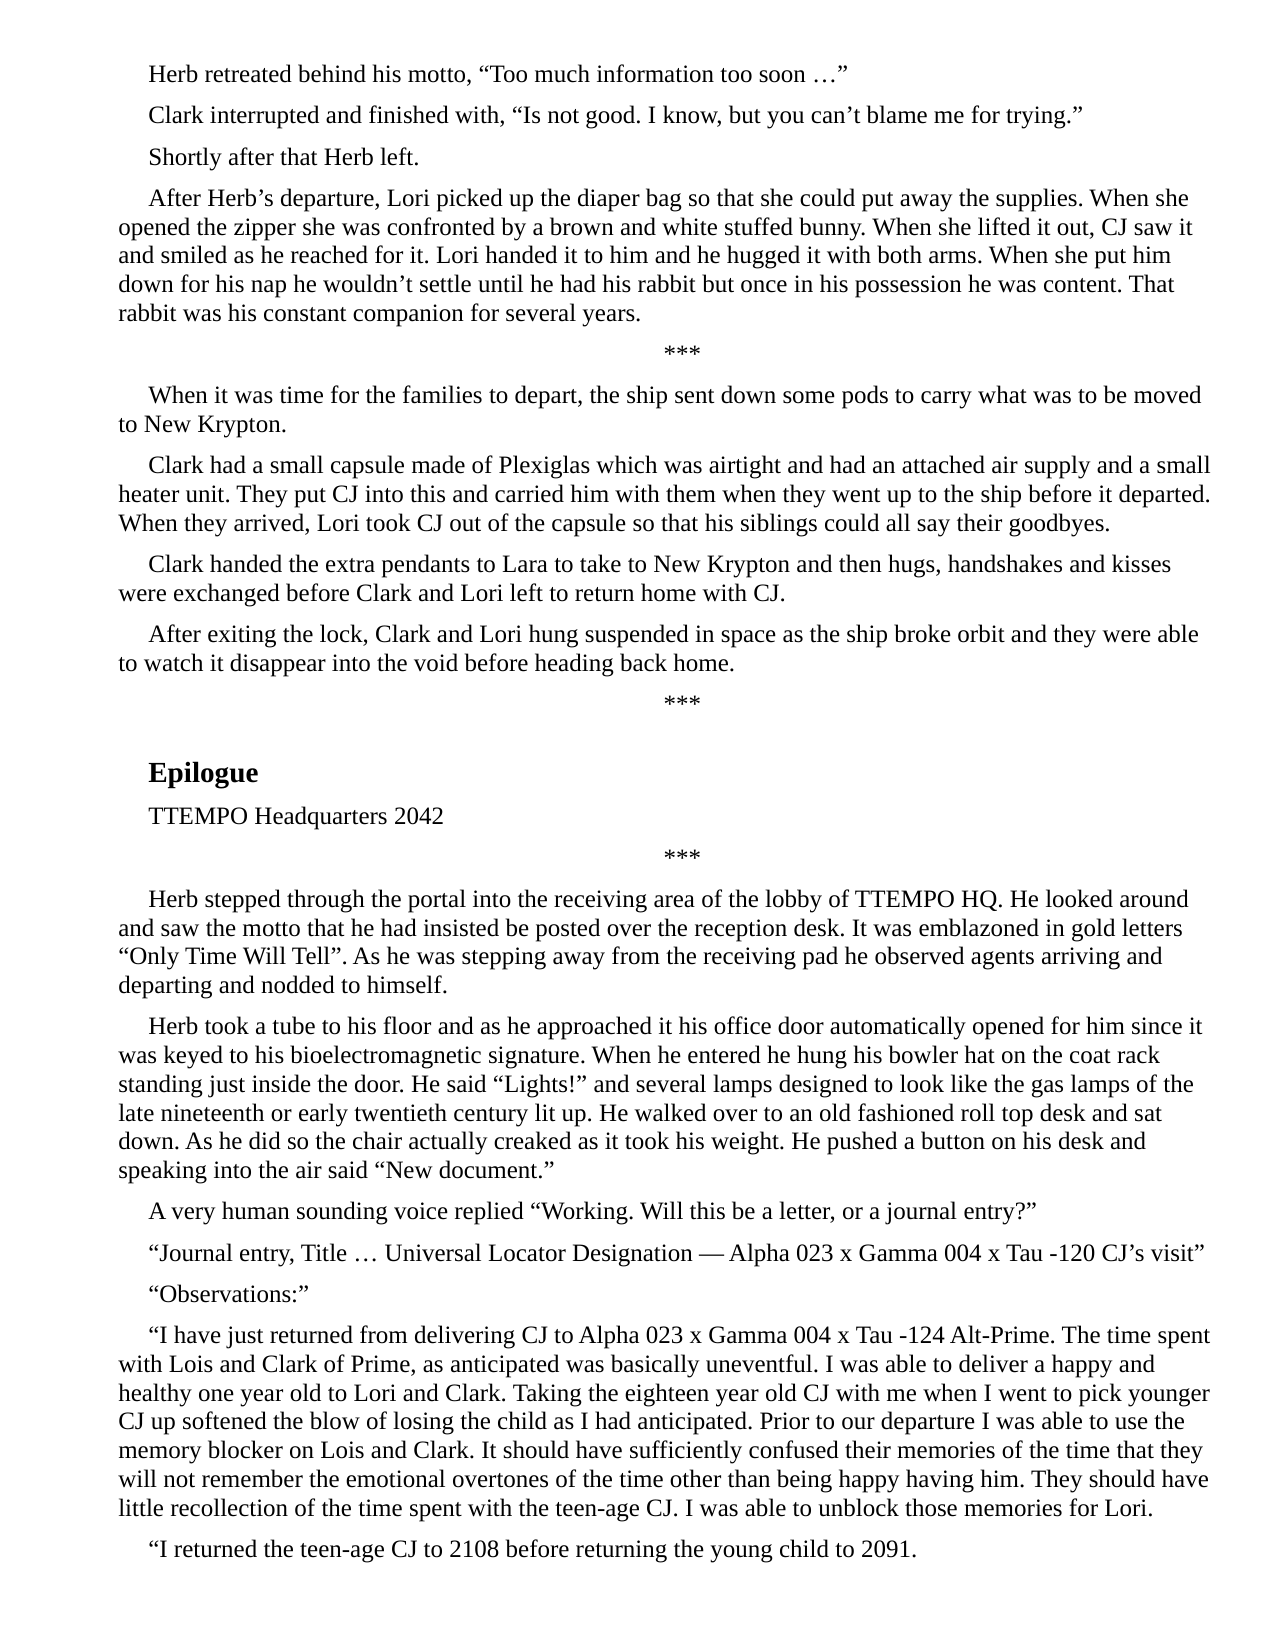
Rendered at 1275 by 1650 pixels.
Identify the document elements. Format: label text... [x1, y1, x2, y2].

text Herb took a tube to his floor and as he approached it his office door automatically opened for him since it was keyed to his bioelectromagnetic signature. When he entered he hung his bowler hat on the coat rack standing just inside the door. He said “Lights!” and several lamps designed to look like the gas lamps of the late nineteenth or early twentieth century lit up. He walked over to an old fashioned roll top desk and sat down. As he did so the chair actually creaked as it took his weight. He pushed a button on his desk and speaking into the air said “New document.” [118, 1011, 1216, 1184]
text When it was time for the families to depart, the ship sent down some pods to carry what was to be moved to New Krypton. [118, 380, 1216, 438]
text “I returned the teen-age CJ to 2108 before returning the young child to 2091. [118, 1534, 1216, 1563]
text Shortly after that Herb left. [118, 142, 1216, 170]
text Herb retreated behind his motto, “Too much information too soon …” [118, 59, 1216, 88]
text *** [118, 339, 1216, 368]
text Herb stepped through the portal into the receiving area of the lobby of TTEMPO HQ. He looked around and saw the motto that he had insisted be posted over the reception desk. It was emblazoned in gold letters “Only Time Will Tell”. As he was stepping away from the receiving pad he observed agents arriving and departing and nodded to himself. [118, 884, 1216, 999]
text “I have just returned from delivering CJ to Alpha 023 x Gamma 004 x Tau -124 Alt-Prime. The time spent with Lois and Clark of Prime, as anticipated was basically uneventful. I was able to deliver a happy and healthy one year old to Lori and Clark. Taking the eighteen year old CJ with me when I went to pick younger CJ up softened the blow of losing the child as I had anticipated. Prior to our departure I was able to use the memory blocker on Lois and Clark. It should have sufficiently confused their memories of the time that they will not remember the emotional overtones of the time other than being happy having him. They should have little recollection of the time spent with the teen-age CJ. I was able to unblock those memories for Lori. [118, 1320, 1216, 1521]
subtitle Epilogue [118, 755, 1216, 789]
text *** [118, 689, 1216, 718]
text “Journal entry, Title … Universal Locator Designation — Alpha 023 x Gamma 004 x Tau -120 CJ’s visit” [118, 1238, 1216, 1266]
text Clark had a small capsule made of Plexiglas which was airtight and had an attached air supply and a small heater unit. They put CJ into this and carried him with them when they went up to the ship before it departed. When they arrived, Lori took CJ out of the capsule so that his siblings could all say their goodbyes. [118, 450, 1216, 537]
text Clark handed the extra pendants to Lara to take to New Krypton and then hugs, handshakes and kisses were exchanged before Clark and Lori left to return home with CJ. [118, 549, 1216, 607]
text TTEMPO Headquarters 2042 [118, 801, 1216, 830]
text *** [118, 843, 1216, 871]
text A very human sounding voice replied “Working. Will this be a letter, or a journal entry?” [118, 1196, 1216, 1225]
text After Herb’s departure, Lori picked up the diaper bag so that she could put away the supplies. When she opened the zipper she was confronted by a brown and white stuffed bunny. When she lifted it out, CJ saw it and smiled as he reached for it. Lori handed it to him and he hugged it with both arms. When she put him down for his nap he wouldn’t settle until he had his rabbit but once in his possession he was content. That rabbit was his constant companion for several years. [118, 183, 1216, 327]
text Clark interrupted and finished with, “Is not good. I know, but you can’t blame me for trying.” [118, 100, 1216, 129]
text After exiting the lock, Clark and Lori hung suspended in space as the ship broke orbit and they were able to watch it disappear into the void before heading back home. [118, 619, 1216, 677]
text “Observations:” [118, 1279, 1216, 1308]
